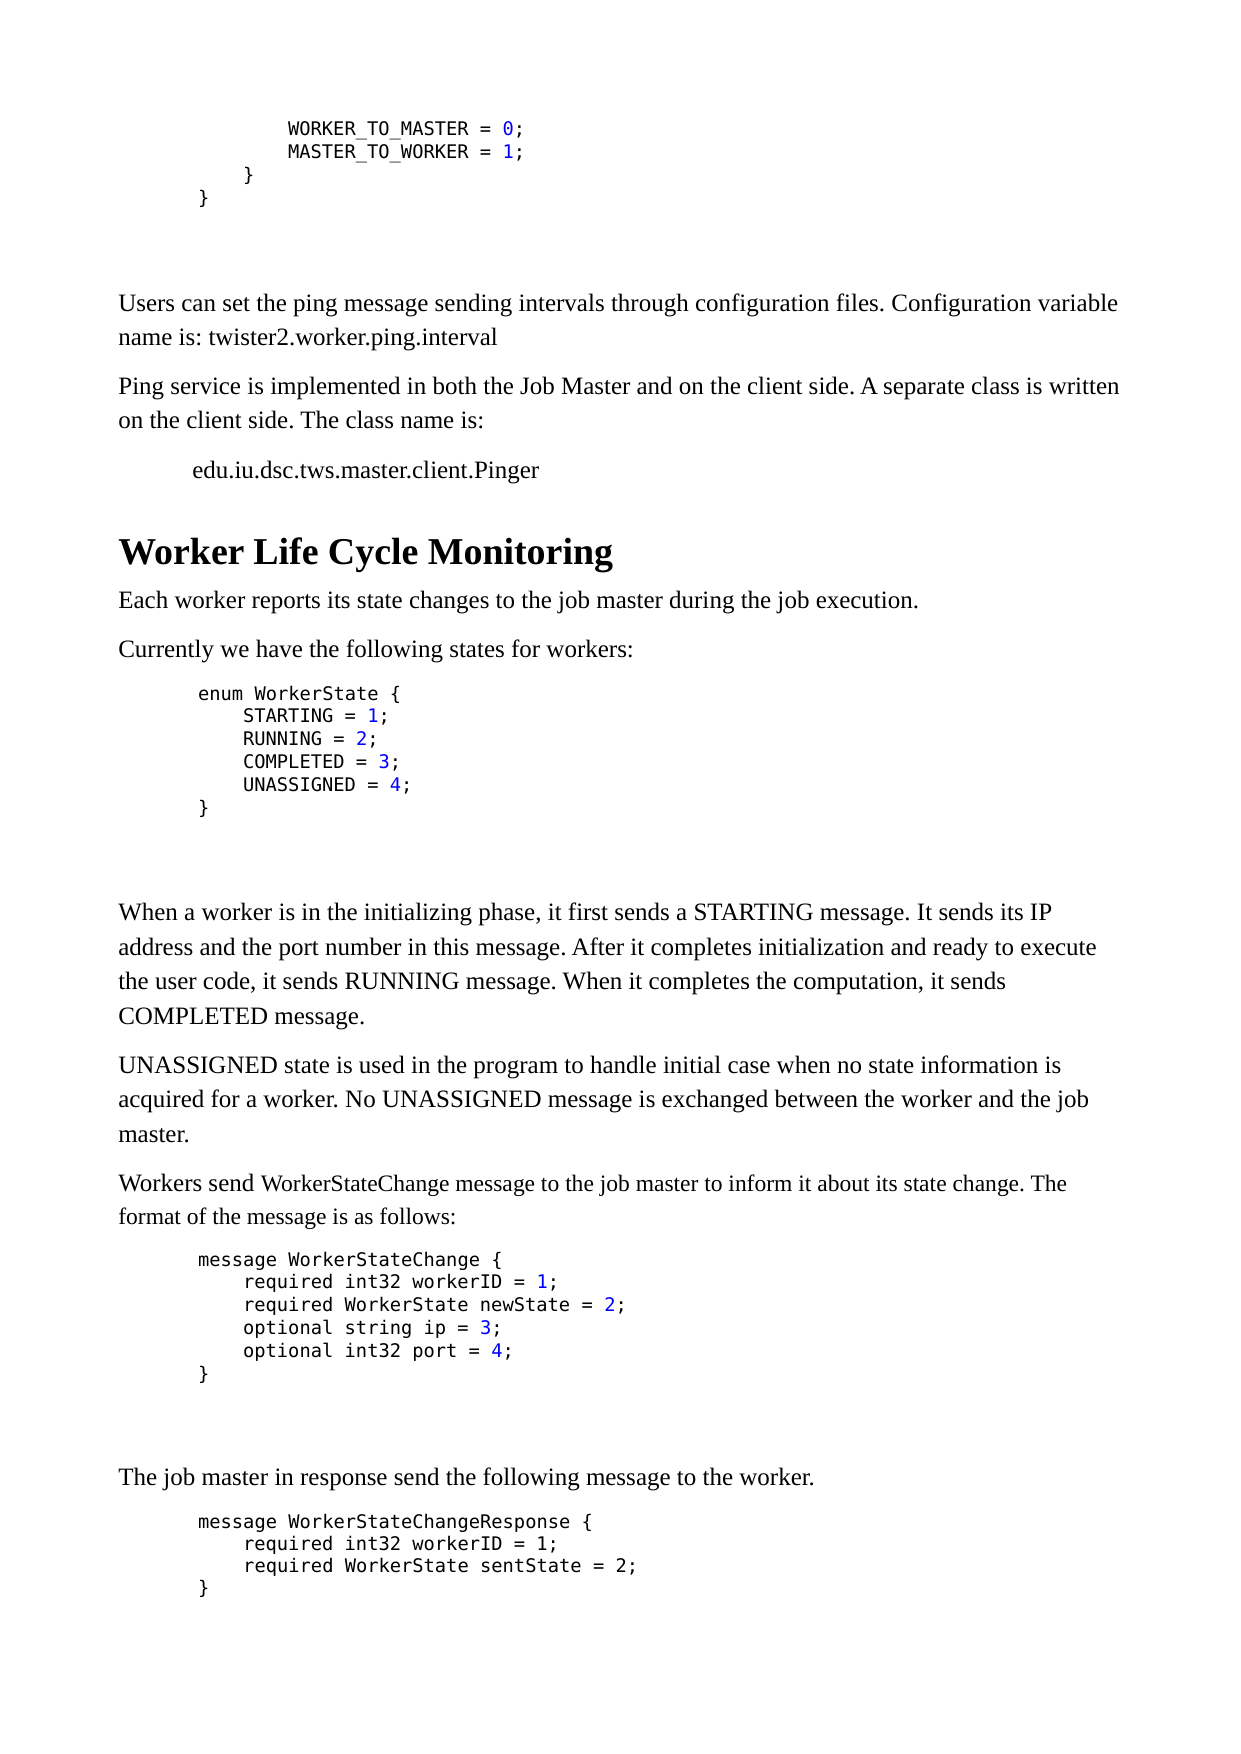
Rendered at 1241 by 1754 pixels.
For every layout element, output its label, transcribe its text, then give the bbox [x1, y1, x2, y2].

text Currently we have the following states for workers: [118, 634, 1122, 663]
table_header WORKER_TO_MASTER = 0; MASTER_TO_WORKER = 1; } } [198, 118, 1032, 238]
table_header enum WorkerState { STARTING = 1; RUNNING = 2; COMPLETED = 3; UNASSIGNED = 4; } [198, 683, 1032, 848]
text The job master in response send the following message to the worker. [118, 1462, 1122, 1490]
text Workers send WorkerStateChange message to the job master to inform it about its state change. The format of the message is as follows: [118, 1168, 1122, 1229]
text Users can set the ping message sending intervals through configuration files. Configuration variable name is: twister2.worker.ping.interval [118, 288, 1122, 351]
text Ping service is implemented in both the Job Master and on the client side. A separate class is written on the client side. The class name is: [118, 371, 1122, 434]
table_header message WorkerStateChangeResponse { required int32 workerID = 1; required WorkerState sentState = 2; } [198, 1511, 1032, 1629]
text Each worker reports its state changes to the job master during the job execution. [118, 585, 1122, 614]
subtitle Worker Life Cycle Monitoring [118, 529, 1122, 572]
text When a worker is in the initializing phase, it first sends a STARTING message. It sends its IP address and the port number in this message. After it completes initialization and ready to execute the user code, it sends RUNNING message. When it completes the computation, it sends COMPLETED message. [118, 897, 1122, 1029]
text UNASSIGNED state is used in the program to handle initial case when no state information is acquired for a worker. No UNASSIGNED message is exchanged between the worker and the job master. [118, 1050, 1122, 1148]
table_header message WorkerStateChange { required int32 workerID = 1; required WorkerState newState = 2; optional string ip = 3; optional int32 port = 4; } [198, 1249, 1032, 1414]
text edu.iu.dsc.tws.master.client.Pinger [118, 455, 1122, 483]
